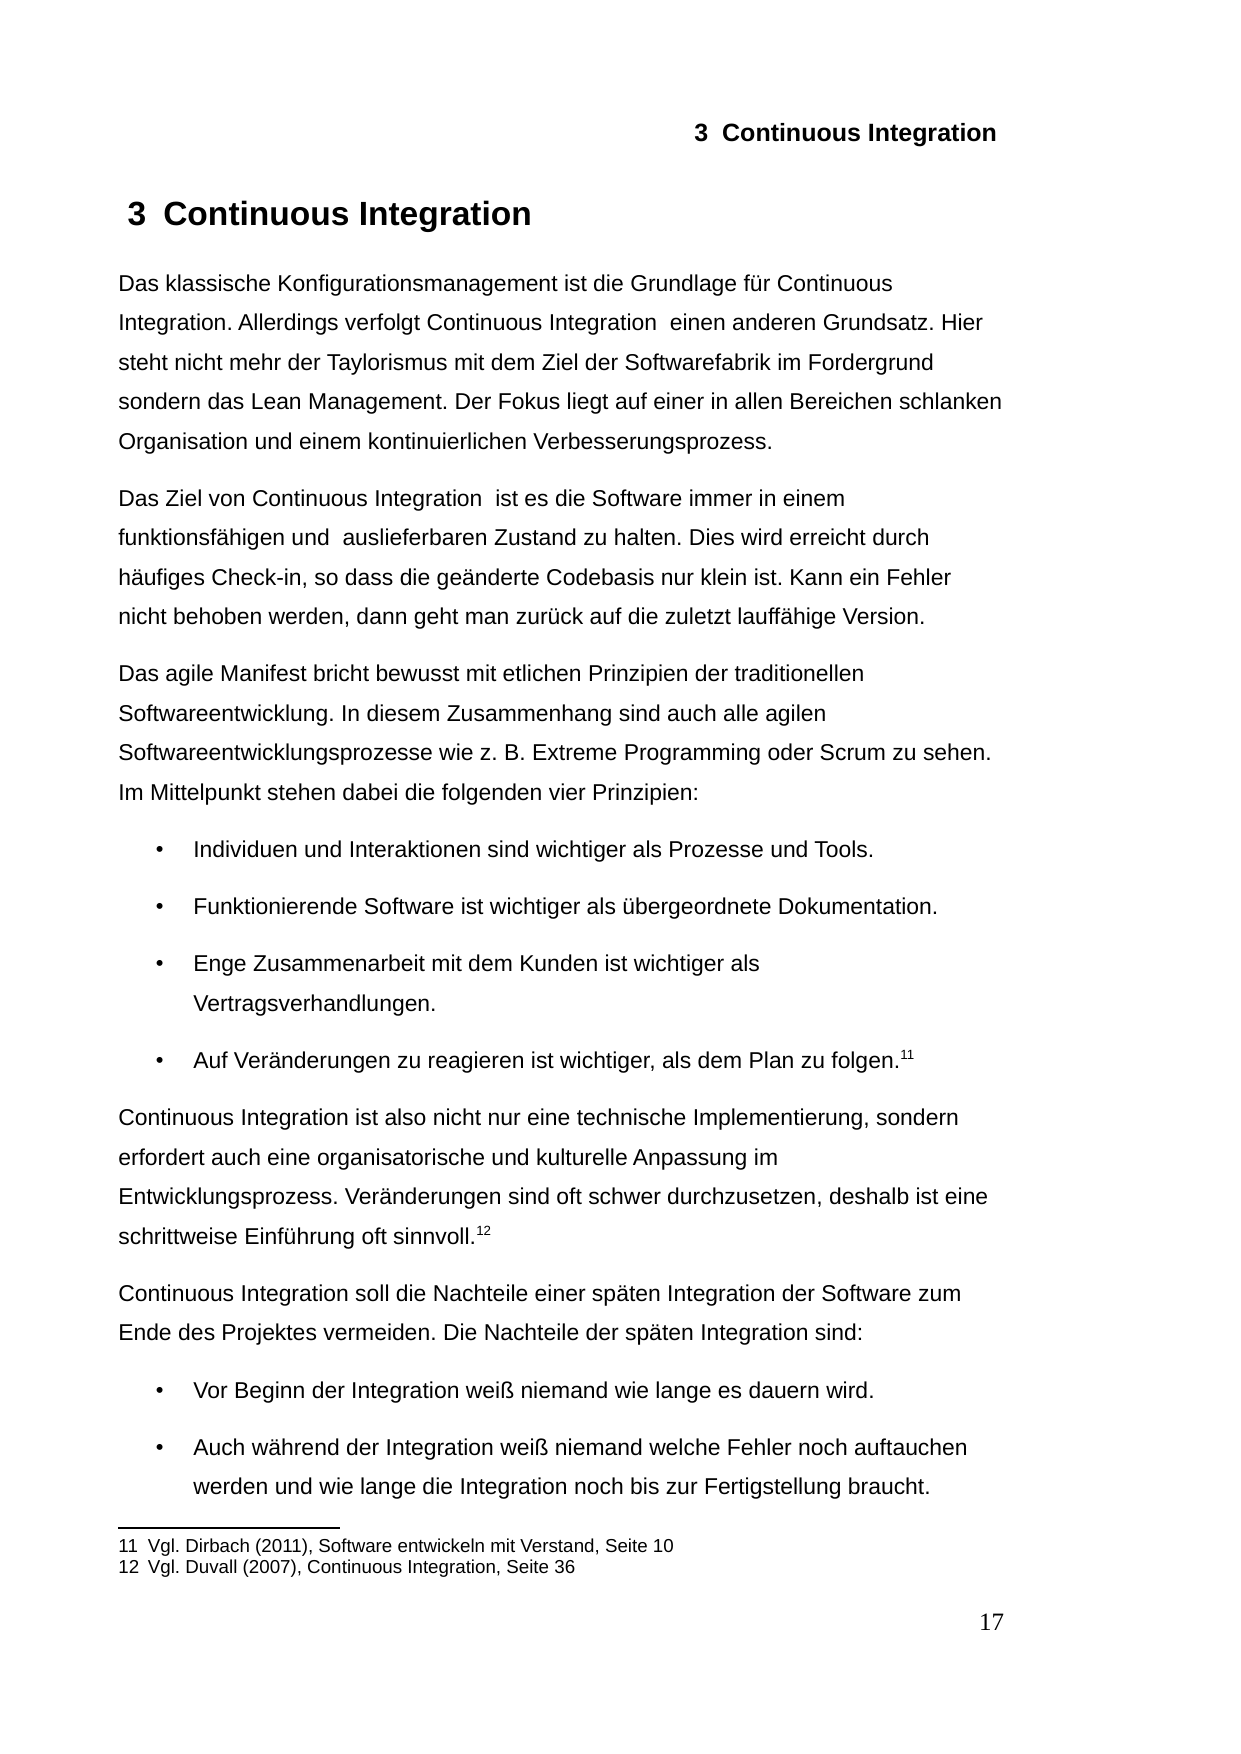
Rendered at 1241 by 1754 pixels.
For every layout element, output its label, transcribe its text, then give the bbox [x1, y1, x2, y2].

subtitle Continuous Integration [118, 194, 1004, 233]
text Vgl. Duvall (2007), Continuous Integration, Seite 36 [118, 1556, 1004, 1578]
text Das agile Manifest bricht bewusst mit etlichen Prinzipien der traditionellen Softwareentwicklung. In diesem Zusammenhang sind auch alle agilen Softwareentwicklungsprozesse wie z. B. Extreme Programming oder Scrum zu sehen. Im Mittelpunkt stehen dabei die folgenden vier Prinzipien: [118, 660, 1004, 805]
text Das Ziel von Continuous Integration ist es die Software immer in einem funktionsfähigen und auslieferbaren Zustand zu halten. Dies wird erreicht durch häufiges Check-in, so dass die geänderte Codebasis nur klein ist. Kann ein Fehler nicht behoben werden, dann geht man zurück auf die zuletzt lauffähige Version. [118, 485, 1004, 629]
list Enge Zusammenarbeit mit dem Kunden ist wichtiger als Vertragsverhandlungen. [156, 950, 1004, 1016]
list Vor Beginn der Integration weiß niemand wie lange es dauern wird. [156, 1377, 1004, 1403]
list Individuen und Interaktionen sind wichtiger als Prozesse und Tools. [156, 836, 1004, 862]
list Vgl. Dirbach (2011), Software entwickeln mit Verstand, Seite 10 [118, 1534, 1004, 1556]
text Continuous Integration soll die Nachteile einer späten Integration der Software zum Ende des Projektes vermeiden. Die Nachteile der späten Integration sind: [118, 1280, 1004, 1346]
text Das klassische Konfigurationsmanagement ist die Grundlage für Continuous Integration. Allerdings verfolgt Continuous Integration einen anderen Grundsatz. Hier steht nicht mehr der Taylorismus mit dem Ziel der Softwarefabrik im Fordergrund sondern das Lean Management. Der Fokus liegt auf einer in allen Bereichen schlanken Organisation und einem kontinuierlichen Verbesserungsprozess. [118, 270, 1004, 454]
text Continuous Integration ist also nicht nur eine technische Implementierung, sondern erfordert auch eine organisatorische und kulturelle Anpassung im Entwicklungsprozess. Veränderungen sind oft schwer durchzusetzen, deshalb ist eine schrittweise Einführung oft sinnvoll. [118, 1104, 1004, 1249]
list Auch während der Integration weiß niemand welche Fehler noch auftauchen werden und wie lange die Integration noch bis zur Fertigstellung braucht. [156, 1434, 1004, 1499]
list Funktionierende Software ist wichtiger als übergeordnete Dokumentation. [156, 893, 1004, 919]
list Auf Veränderungen zu reagieren ist wichtiger, als dem Plan zu folgen. [156, 1047, 1004, 1073]
